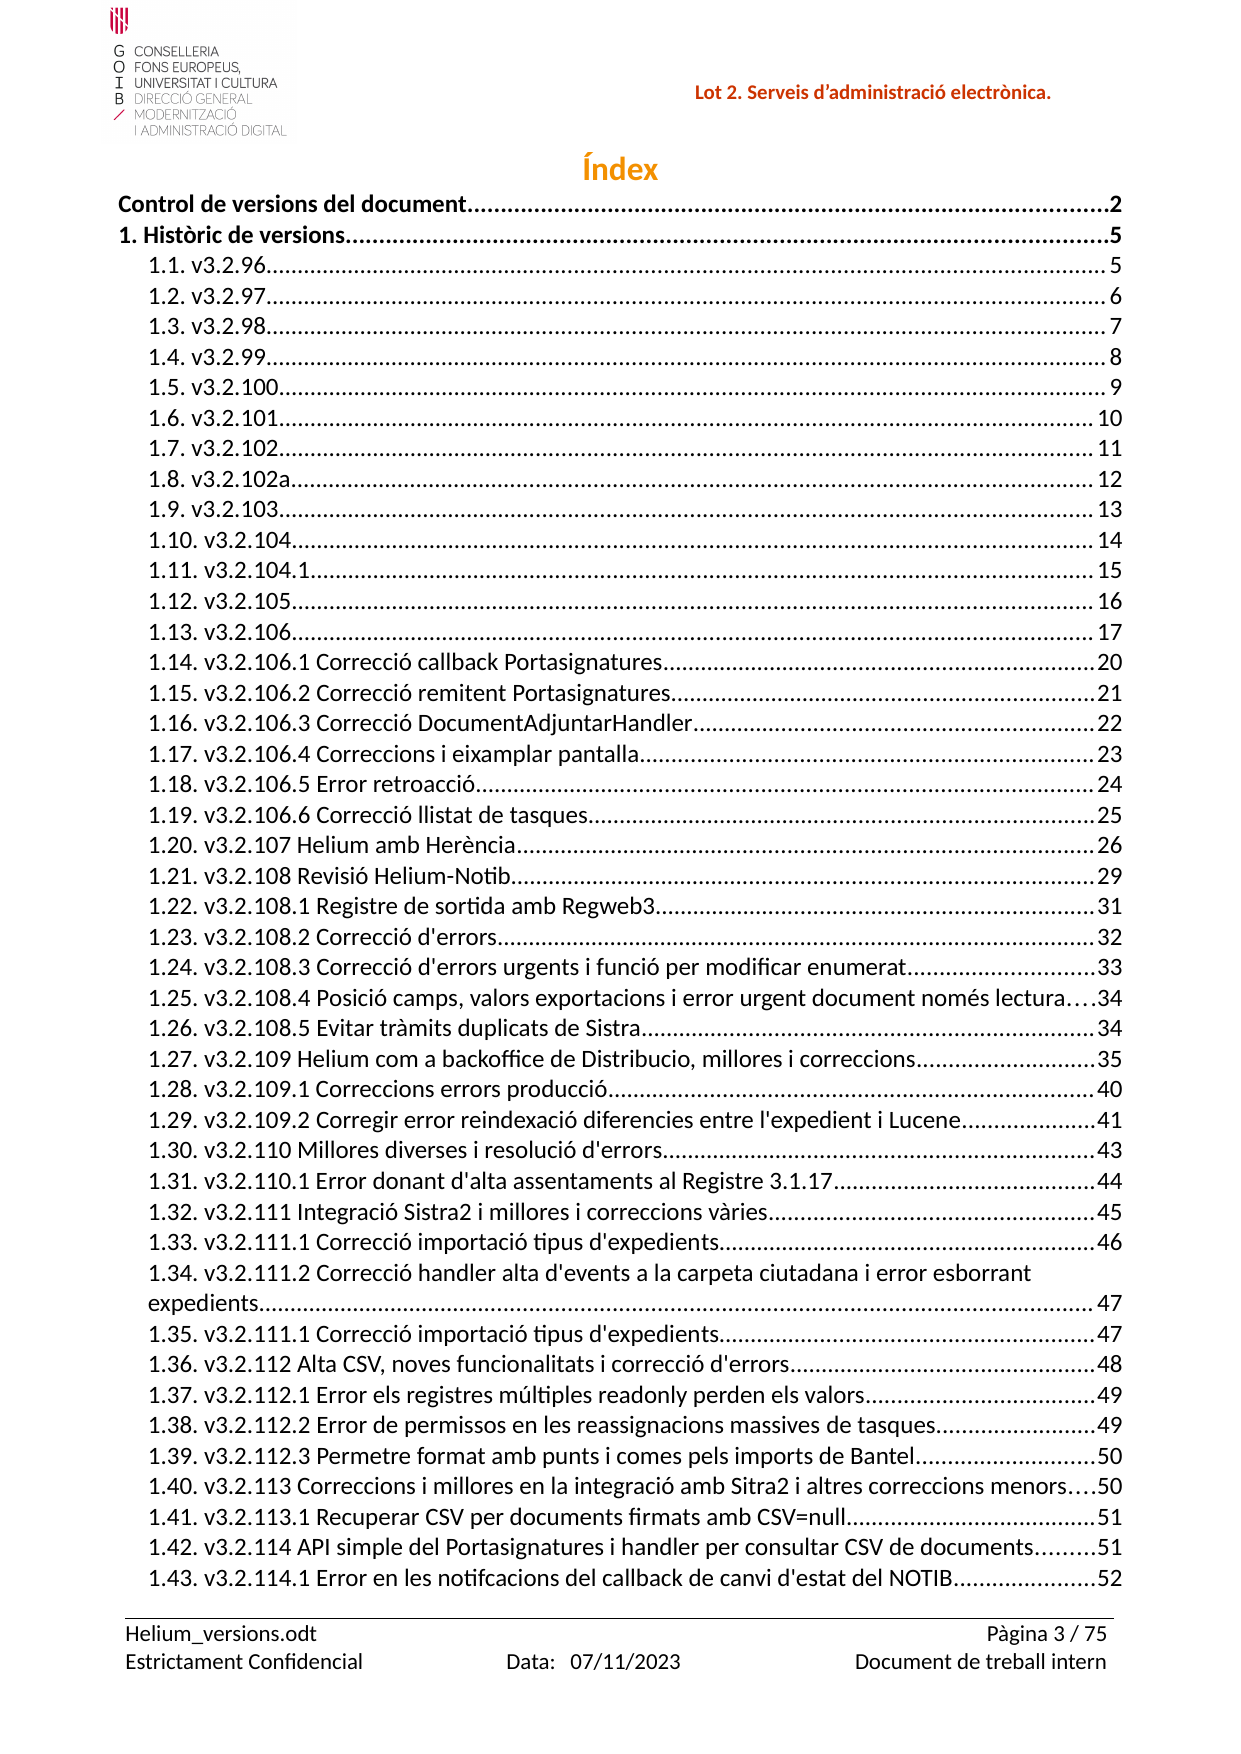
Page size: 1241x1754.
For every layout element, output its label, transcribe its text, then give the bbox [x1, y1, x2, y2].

text 1.6. v3.2.101 10 [148, 402, 1122, 433]
text 1.17. v3.2.106.4 Correccions i eixamplar pantalla 23 [148, 738, 1122, 768]
text 1.19. v3.2.106.6 Correcció llistat de tasques 25 [148, 799, 1122, 829]
text 1.23. v3.2.108.2 Correcció d'errors 32 [148, 921, 1122, 951]
text 1.37. v3.2.112.1 Error els registres múltiples readonly perden els valors 49 [148, 1379, 1122, 1409]
text 1.38. v3.2.112.2 Error de permissos en les reassignacions massives de tasques 49 [148, 1409, 1122, 1440]
text 1.7. v3.2.102 11 [148, 433, 1122, 463]
text 1.28. v3.2.109.1 Correccions errors producció 40 [148, 1073, 1122, 1104]
text 1.9. v3.2.103 13 [148, 494, 1122, 524]
text 1.26. v3.2.108.5 Evitar tràmits duplicats de Sistra 34 [148, 1012, 1122, 1043]
text 1.5. v3.2.100 9 [148, 372, 1122, 402]
text 1.10. v3.2.104 14 [148, 524, 1122, 555]
picture [100, 0, 297, 144]
text 1.30. v3.2.110 Millores diverses i resolució d'errors 43 [148, 1134, 1122, 1165]
text 1.32. v3.2.111 Integració Sistra2 i millores i correccions vàries 45 [148, 1196, 1122, 1226]
text Control de versions del document 2 [118, 188, 1122, 219]
text 1.16. v3.2.106.3 Correcció DocumentAdjuntarHandler 22 [148, 707, 1122, 738]
text 1.21. v3.2.108 Revisió Helium-Notib 29 [148, 860, 1122, 890]
text 1.20. v3.2.107 Helium amb Herència 26 [148, 829, 1122, 860]
text 1. Històric de versions 5 [118, 219, 1122, 249]
text 1.43. v3.2.114.1 Error en les notifcacions del callback de canvi d'estat del NOTIB 52 [148, 1562, 1122, 1592]
text 1.33. v3.2.111.1 Correcció importació tipus d'expedients 46 [148, 1226, 1122, 1257]
text 1.4. v3.2.99 8 [148, 341, 1122, 372]
text 1.29. v3.2.109.2 Corregir error reindexació diferencies entre l'expedient i Lucene 41 [148, 1104, 1122, 1134]
text 1.1. v3.2.96 5 [148, 249, 1122, 280]
text 1.15. v3.2.106.2 Correcció remitent Portasignatures 21 [148, 677, 1122, 707]
text 1.42. v3.2.114 API simple del Portasignatures i handler per consultar CSV de documents 51 [148, 1531, 1122, 1562]
text 1.25. v3.2.108.4 Posició camps, valors exportacions i error urgent document només lectura 34 [148, 982, 1122, 1012]
text 1.14. v3.2.106.1 Correcció callback Portasignatures 20 [148, 646, 1122, 677]
text 1.3. v3.2.98 7 [148, 311, 1122, 341]
text 1.8. v3.2.102a 12 [148, 463, 1122, 494]
text 1.11. v3.2.104.1 15 [148, 555, 1122, 585]
text 1.27. v3.2.109 Helium com a backoffice de Distribucio, millores i correccions 35 [148, 1043, 1122, 1073]
text 1.2. v3.2.97 6 [148, 280, 1122, 311]
text 1.24. v3.2.108.3 Correcció d'errors urgents i funció per modificar enumerat 33 [148, 951, 1122, 982]
text 1.41. v3.2.113.1 Recuperar CSV per documents firmats amb CSV=null 51 [148, 1501, 1122, 1531]
text 1.35. v3.2.111.1 Correcció importació tipus d'expedients 47 [148, 1318, 1122, 1348]
text 1.18. v3.2.106.5 Error retroacció 24 [148, 768, 1122, 799]
text 1.12. v3.2.105 16 [148, 585, 1122, 616]
text 1.31. v3.2.110.1 Error donant d'alta assentaments al Registre 3.1.17 44 [148, 1165, 1122, 1196]
text Índex [118, 148, 1122, 188]
text 1.40. v3.2.113 Correccions i millores en la integració amb Sitra2 i altres correccions menors 50 [148, 1470, 1122, 1501]
text 1.13. v3.2.106 17 [148, 616, 1122, 646]
text 1.22. v3.2.108.1 Registre de sortida amb Regweb3 31 [148, 890, 1122, 921]
text 1.39. v3.2.112.3 Permetre format amb punts i comes pels imports de Bantel 50 [148, 1440, 1122, 1470]
text 1.36. v3.2.112 Alta CSV, noves funcionalitats i correcció d'errors 48 [148, 1348, 1122, 1379]
text 1.34. v3.2.111.2 Correcció handler alta d'events a la carpeta ciutadana i error esborrant expedients 47 [148, 1257, 1122, 1318]
